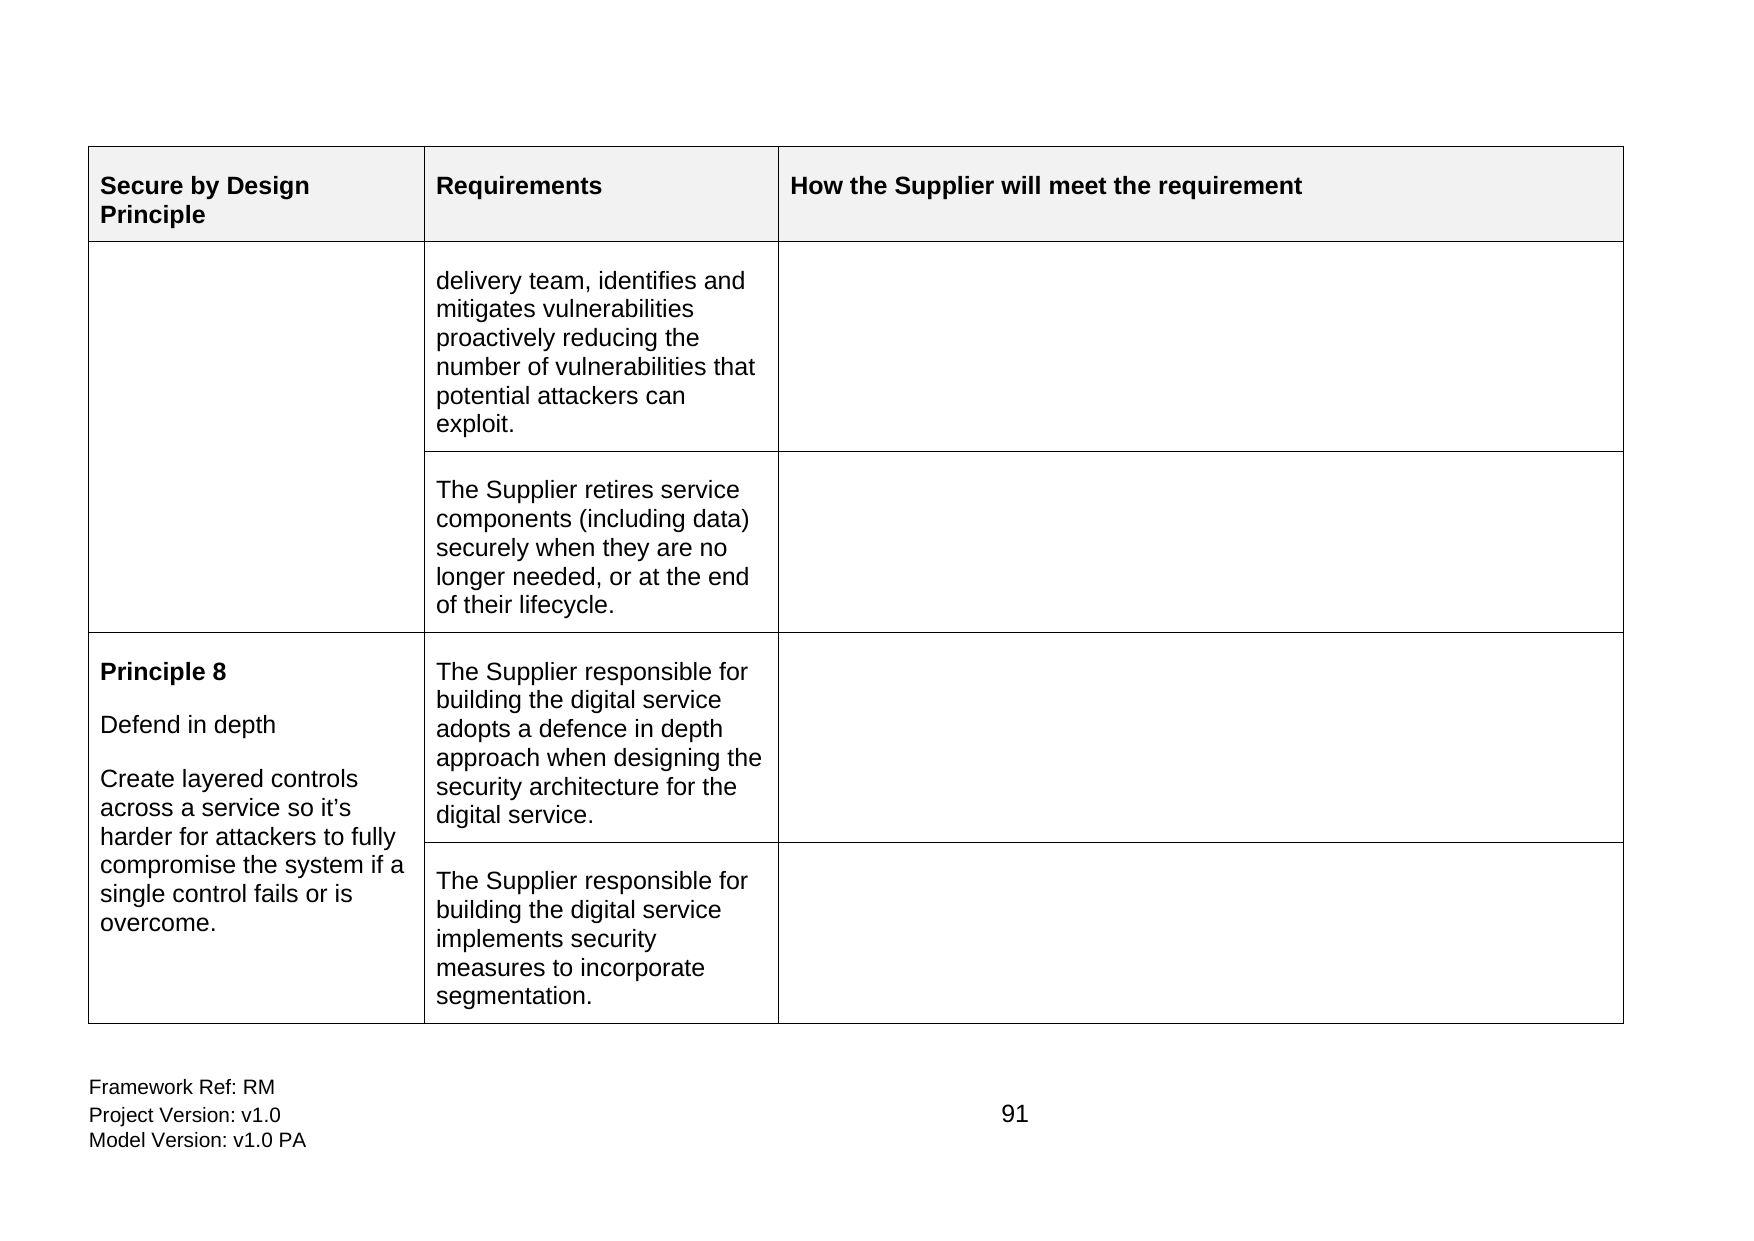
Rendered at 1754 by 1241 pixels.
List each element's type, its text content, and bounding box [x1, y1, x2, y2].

table_cell [779, 633, 1623, 842]
table_header Requirements [425, 147, 778, 241]
table_cell The Supplier retires service components (including data) securely when they are no longer needed, or at the end of their lifecycle. [425, 452, 778, 632]
table_cell Principle 8 Defend in depth Create layered controls across a service so it’s harder for attackers to fully compromise the system if a single control fails or is overcome. [89, 633, 424, 1023]
table_cell [779, 242, 1623, 451]
table_cell The Supplier responsible for building the digital service adopts a defence in depth approach when designing the security architecture for the digital service. [425, 633, 778, 842]
table_cell [779, 452, 1623, 632]
table_header How the Supplier will meet the requirement [779, 147, 1623, 241]
table_cell [89, 242, 424, 632]
table_header Secure by Design Principle [89, 147, 424, 241]
table_cell [779, 843, 1623, 1023]
table_cell delivery team, identifies and mitigates vulnerabilities proactively reducing the number of vulnerabilities that potential attackers can exploit. [425, 242, 778, 451]
table_cell The Supplier responsible for building the digital service implements security measures to incorporate segmentation. [425, 843, 778, 1023]
